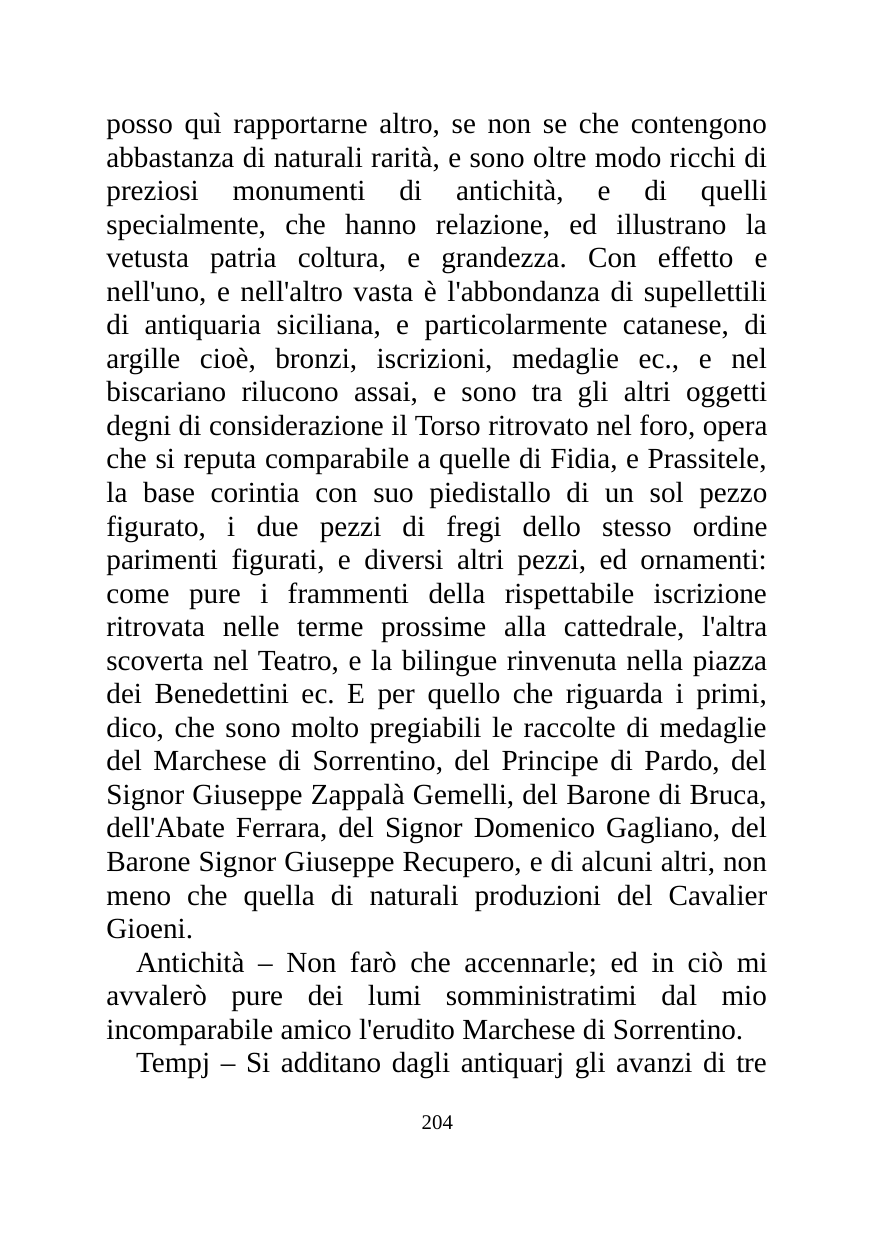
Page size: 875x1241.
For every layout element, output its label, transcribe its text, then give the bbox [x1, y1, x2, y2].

text Tempj – Si additano dagli antiquarj gli avanzi di tre [106, 1045, 768, 1079]
text posso quì rapportarne altro, se non se che contengono abbastanza di naturali rarità, e sono oltre modo ricchi di preziosi monumenti di antichità, e di quelli specialmente, che hanno relazione, ed illustrano la vetusta patria coltura, e grandezza. Con effetto e nell'uno, e nell'altro vasta è l'abbondanza di supellettili di antiquaria siciliana, e particolarmente catanese, di argille cioè, bronzi, iscrizioni, medaglie ec., e nel biscariano rilucono assai, e sono tra gli altri oggetti degni di considerazione il Torso ritrovato nel foro, opera che si reputa comparabile a quelle di Fidia, e Prassitele, la base corintia con suo piedistallo di un sol pezzo figurato, i due pezzi di fregi dello stesso ordine parimenti figurati, e diversi altri pezzi, ed ornamenti: come pure i frammenti della rispettabile iscrizione ritrovata nelle terme prossime alla cattedrale, l'altra scoverta nel Teatro, e la bilingue rinvenuta nella piazza dei Benedettini ec. E per quello che riguarda i primi, dico, che sono molto pregiabili le raccolte di medaglie del Marchese di Sorrentino, del Principe di Pardo, del Signor Giuseppe Zappalà Gemelli, del Barone di Bruca, dell'Abate Ferrara, del Signor Domenico Gagliano, del Barone Signor Giuseppe Recupero, e di alcuni altri, non meno che quella di naturali produzioni del Cavalier Gioeni. [106, 106, 768, 945]
text Antichità – Non farò che accennarle; ed in ciò mi avvalerò pure dei lumi somministratimi dal mio incomparabile amico l'erudito Marchese di Sorrentino. [106, 945, 768, 1045]
